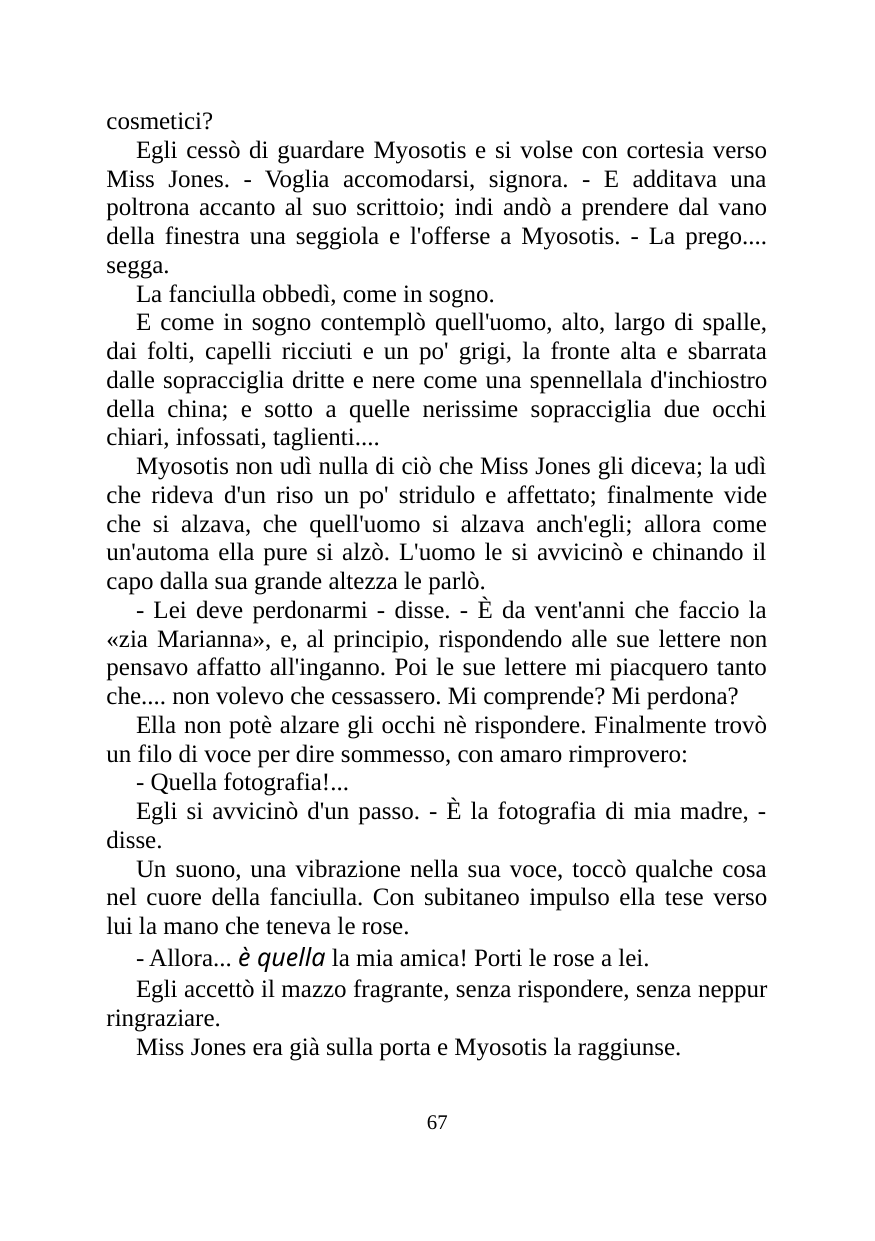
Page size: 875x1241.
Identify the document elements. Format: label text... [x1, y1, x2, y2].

text - Lei deve perdonarmi - disse. - È da vent'anni che faccio la «zia Marianna», e, al principio, rispondendo alle sue lettere non pensavo affatto all'inganno. Poi le sue lettere mi piacquero tanto che.... non volevo che cessassero. Mi comprende? Mi perdona? [106, 595, 768, 710]
text Myosotis non udì nulla di ciò che Miss Jones gli diceva; la udì che rideva d'un riso un po' stridulo e affettato; finalmente vide che si alzava, che quell'uomo si alzava anch'egli; allora come un'automa ella pure si alzò. L'uomo le si avvicinò e chinando il capo dalla sua grande altezza le parlò. [106, 451, 768, 595]
text La fanciulla obbedì, come in sogno. [106, 279, 768, 307]
text cosmetici? [106, 106, 768, 135]
text Ella non potè alzare gli occhi nè rispondere. Finalmente trovò un filo di voce per dire sommesso, con amaro rimprovero: [106, 710, 768, 767]
text - Quella fotografia!... [106, 767, 768, 796]
text Egli si avvicinò d'un passo. - È la fotografia di mia madre, - disse. [106, 796, 768, 854]
text E come in sogno contemplò quell'uomo, alto, largo di spalle, dai folti, capelli ricciuti e un po' grigi, la fronte alta e sbarrata dalle sopracciglia dritte e nere come una spennellala d'inchiostro della china; e sotto a quelle nerissime sopracciglia due occhi chiari, infossati, taglienti.... [106, 307, 768, 451]
text Egli cessò di guardare Myosotis e si volse con cortesia verso Miss Jones. - Voglia accomodarsi, signora. - E additava una poltrona accanto al suo scrittoio; indi andò a prendere dal vano della finestra una seggiola e l'offerse a Myosotis. - La prego.... segga. [106, 135, 768, 279]
text Miss Jones era già sulla porta e Myosotis la raggiunse. [106, 1032, 768, 1060]
text Egli accettò il mazzo fragrante, senza rispondere, senza neppur ringraziare. [106, 974, 768, 1032]
text Un suono, una vibrazione nella sua voce, toccò qualche cosa nel cuore della fanciulla. Con subitaneo impulso ella tese verso lui la mano che teneva le rose. [106, 854, 768, 940]
text - Allora... è quella la mia amica! Porti le rose a lei. [106, 940, 768, 974]
